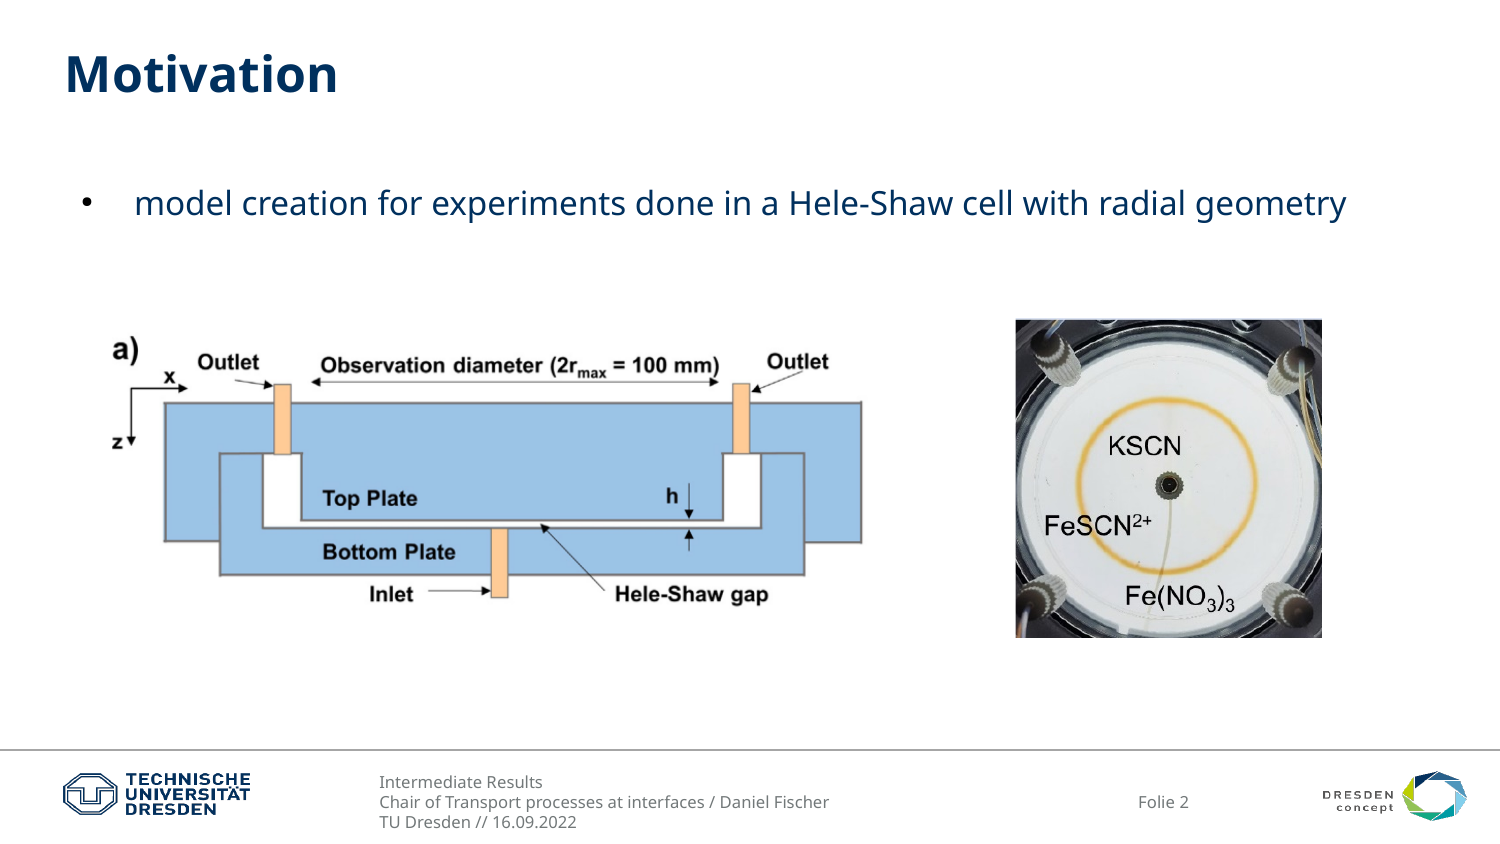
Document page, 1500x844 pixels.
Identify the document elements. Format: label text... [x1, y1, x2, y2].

picture [106, 330, 885, 623]
title Motivation [64, 42, 1437, 142]
picture [1015, 318, 1322, 638]
list model creation for experiments done in a Hele-Shaw cell with radial geometry [63, 182, 1437, 706]
picture [63, 773, 250, 815]
picture [1323, 771, 1467, 821]
